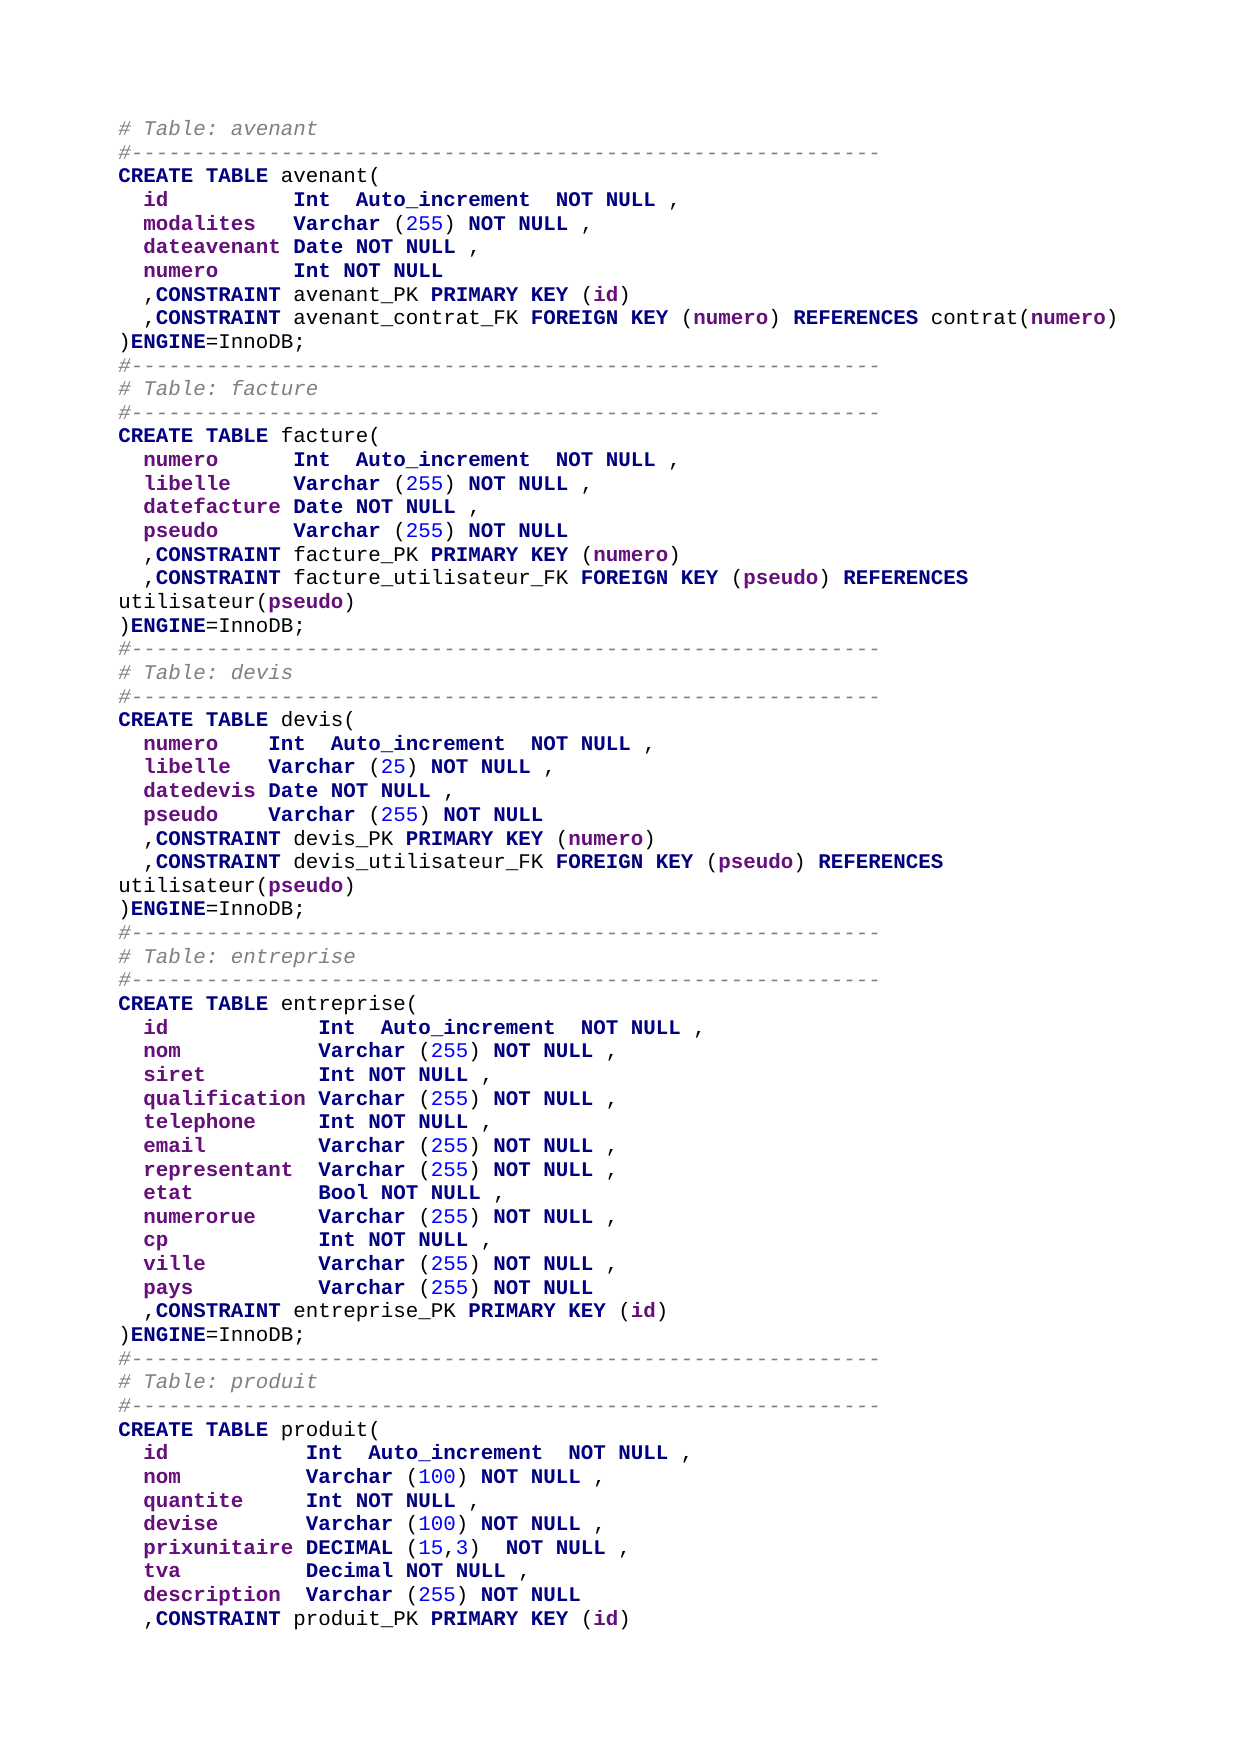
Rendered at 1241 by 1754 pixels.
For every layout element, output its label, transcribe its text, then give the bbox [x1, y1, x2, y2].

text #------------------------------------------------------------ [118, 638, 1122, 662]
text nom Varchar (100) NOT NULL , [118, 1466, 1122, 1489]
text ,CONSTRAINT facture_utilisateur_FK FOREIGN KEY (pseudo) REFERENCES utilisateur(pseudo) [118, 567, 1122, 615]
text #------------------------------------------------------------ [118, 142, 1122, 165]
text cp Int NOT NULL , [118, 1229, 1122, 1253]
text datefacture Date NOT NULL , [118, 496, 1122, 520]
text modalites Varchar (255) NOT NULL , [118, 213, 1122, 236]
text tva Decimal NOT NULL , [118, 1561, 1122, 1584]
text )ENGINE=InnoDB; [118, 615, 1122, 638]
text pays Varchar (255) NOT NULL [118, 1277, 1122, 1300]
text CREATE TABLE avenant( [118, 165, 1122, 189]
text #------------------------------------------------------------ [118, 1348, 1122, 1371]
text id Int Auto_increment NOT NULL , [118, 189, 1122, 213]
text )ENGINE=InnoDB; [118, 1324, 1122, 1348]
text email Varchar (255) NOT NULL , [118, 1135, 1122, 1158]
text #------------------------------------------------------------ [118, 1395, 1122, 1419]
text )ENGINE=InnoDB; [118, 898, 1122, 922]
text # Table: avenant [118, 118, 1122, 142]
text numero Int Auto_increment NOT NULL , [118, 449, 1122, 473]
text ,CONSTRAINT entreprise_PK PRIMARY KEY (id) [118, 1300, 1122, 1324]
text #------------------------------------------------------------ [118, 686, 1122, 709]
text CREATE TABLE produit( [118, 1419, 1122, 1442]
text nom Varchar (255) NOT NULL , [118, 1040, 1122, 1064]
text libelle Varchar (25) NOT NULL , [118, 757, 1122, 780]
text )ENGINE=InnoDB; [118, 331, 1122, 354]
text #------------------------------------------------------------ [118, 402, 1122, 426]
text id Int Auto_increment NOT NULL , [118, 1442, 1122, 1466]
text datedevis Date NOT NULL , [118, 780, 1122, 804]
text dateavenant Date NOT NULL , [118, 236, 1122, 260]
text ,CONSTRAINT avenant_PK PRIMARY KEY (id) [118, 284, 1122, 307]
text # Table: devis [118, 662, 1122, 686]
text pseudo Varchar (255) NOT NULL [118, 520, 1122, 544]
text siret Int NOT NULL , [118, 1064, 1122, 1088]
text libelle Varchar (255) NOT NULL , [118, 473, 1122, 496]
text # Table: entreprise [118, 946, 1122, 969]
text telephone Int NOT NULL , [118, 1111, 1122, 1135]
text # Table: produit [118, 1371, 1122, 1395]
text # Table: facture [118, 378, 1122, 402]
text ,CONSTRAINT produit_PK PRIMARY KEY (id) [118, 1608, 1122, 1631]
text ville Varchar (255) NOT NULL , [118, 1253, 1122, 1277]
text CREATE TABLE devis( [118, 709, 1122, 733]
text etat Bool NOT NULL , [118, 1182, 1122, 1206]
text numerorue Varchar (255) NOT NULL , [118, 1206, 1122, 1229]
text #------------------------------------------------------------ [118, 922, 1122, 946]
text numero Int Auto_increment NOT NULL , [118, 733, 1122, 757]
text #------------------------------------------------------------ [118, 969, 1122, 993]
text ,CONSTRAINT devis_utilisateur_FK FOREIGN KEY (pseudo) REFERENCES utilisateur(pseudo) [118, 851, 1122, 898]
text quantite Int NOT NULL , [118, 1489, 1122, 1513]
text numero Int NOT NULL [118, 260, 1122, 284]
text CREATE TABLE entreprise( [118, 993, 1122, 1017]
text prixunitaire DECIMAL (15,3) NOT NULL , [118, 1537, 1122, 1561]
text ,CONSTRAINT facture_PK PRIMARY KEY (numero) [118, 544, 1122, 567]
text devise Varchar (100) NOT NULL , [118, 1513, 1122, 1537]
text CREATE TABLE facture( [118, 426, 1122, 449]
text ,CONSTRAINT devis_PK PRIMARY KEY (numero) [118, 827, 1122, 851]
text qualification Varchar (255) NOT NULL , [118, 1088, 1122, 1111]
text representant Varchar (255) NOT NULL , [118, 1158, 1122, 1182]
text id Int Auto_increment NOT NULL , [118, 1017, 1122, 1040]
text ,CONSTRAINT avenant_contrat_FK FOREIGN KEY (numero) REFERENCES contrat(numero) [118, 307, 1122, 331]
text pseudo Varchar (255) NOT NULL [118, 804, 1122, 827]
text description Varchar (255) NOT NULL [118, 1584, 1122, 1608]
text #------------------------------------------------------------ [118, 354, 1122, 378]
